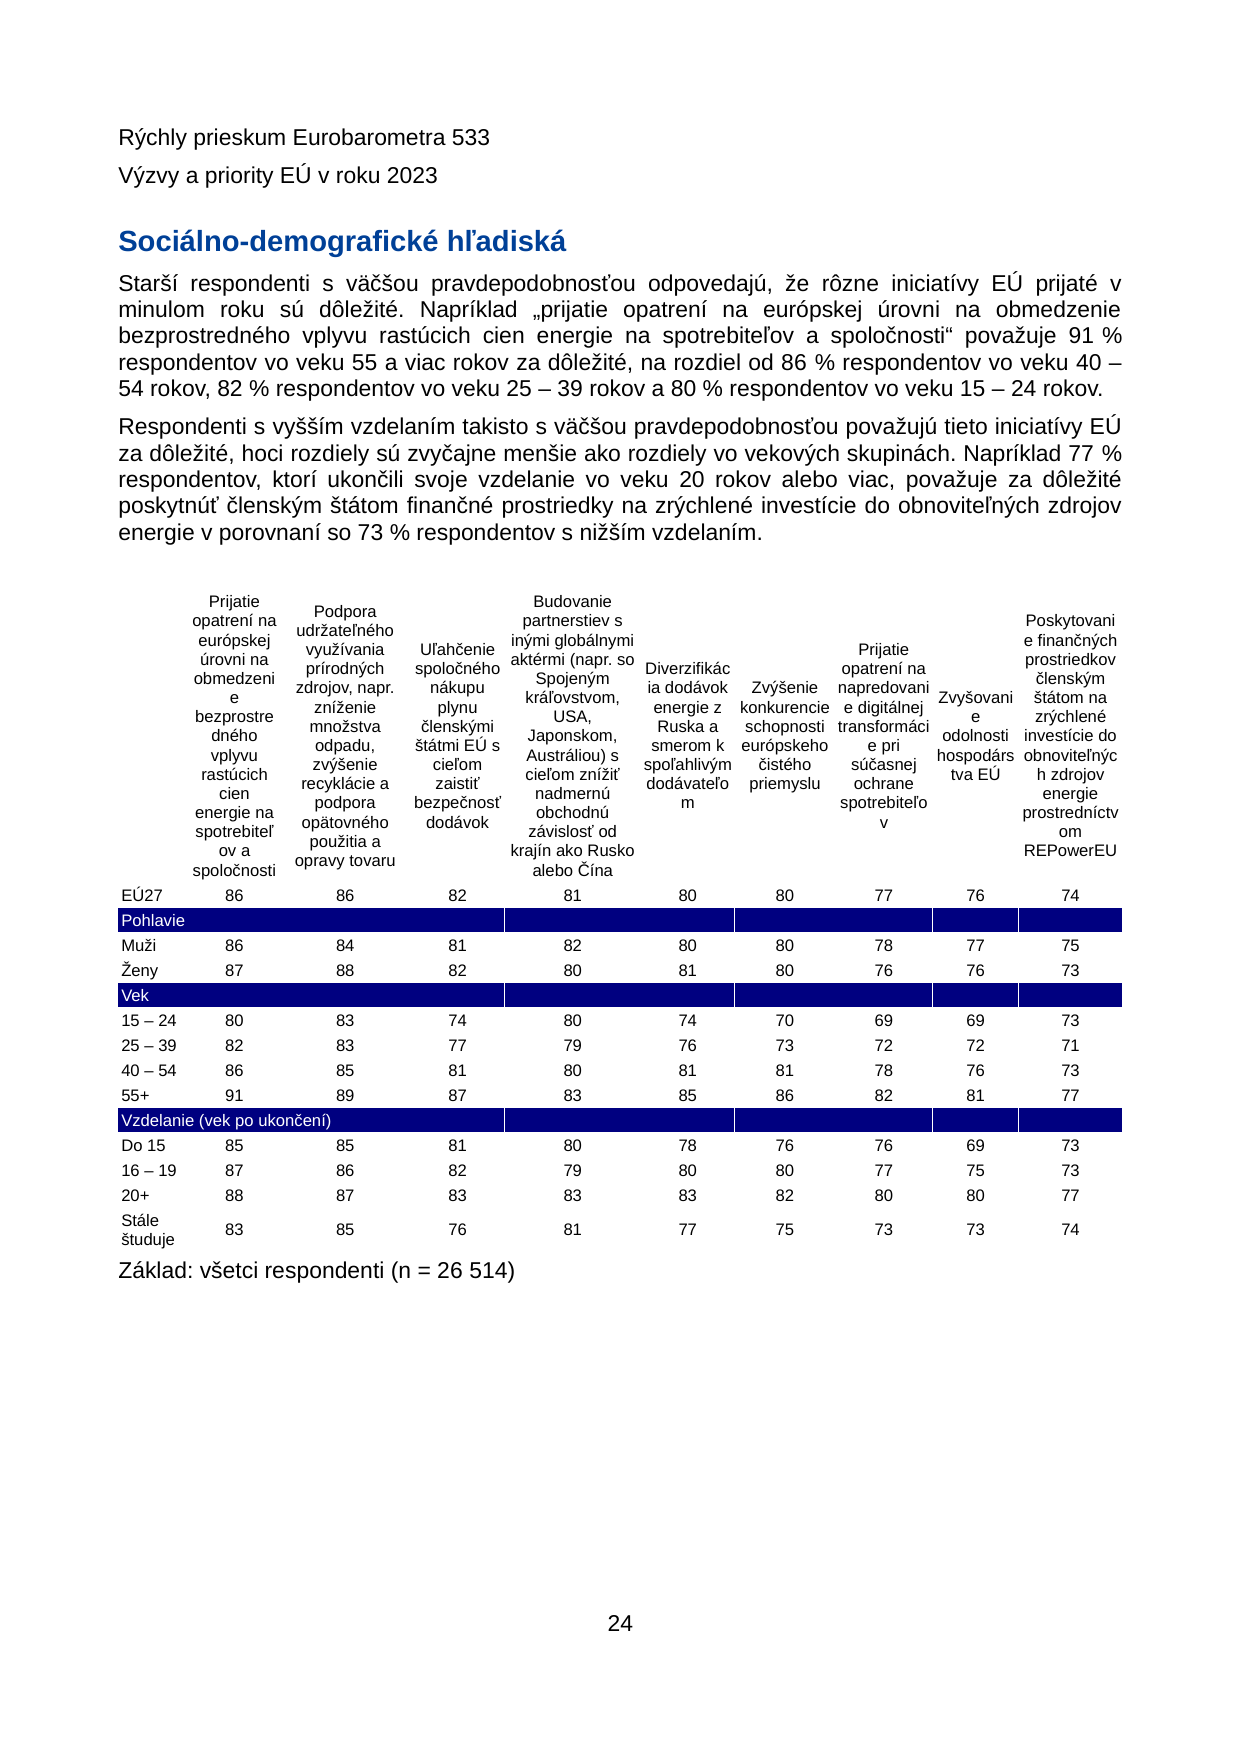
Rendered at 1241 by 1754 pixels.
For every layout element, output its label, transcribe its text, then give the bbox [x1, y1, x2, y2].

table_cell 80 [835, 1183, 932, 1207]
table_cell 86 [189, 933, 280, 957]
table_cell Ženy [118, 958, 189, 982]
table_cell [640, 908, 734, 932]
table_cell 86 [280, 1158, 410, 1182]
table_cell 87 [280, 1183, 410, 1207]
table_cell 80 [640, 1158, 734, 1182]
table_cell 83 [505, 1183, 640, 1207]
table_cell 72 [835, 1033, 932, 1057]
table_cell 85 [280, 1208, 410, 1252]
table_cell 69 [835, 1008, 932, 1032]
text Sociálno-demografické hľadiská [118, 224, 1122, 258]
table_cell 69 [933, 1133, 1018, 1157]
table_cell [933, 983, 1018, 1007]
table_cell 79 [505, 1158, 640, 1182]
table_cell 83 [280, 1008, 410, 1032]
table_cell 74 [410, 1008, 504, 1032]
table_cell 77 [640, 1208, 734, 1252]
table_cell 82 [410, 883, 504, 907]
table_cell 83 [640, 1183, 734, 1207]
table_cell 74 [1019, 883, 1122, 907]
table_cell 78 [835, 1058, 932, 1082]
table_cell Pohlavie [118, 908, 504, 932]
table_header Uľahčenie spoločného nákupu plynu členskými štátmi EÚ s cieľom zaistiť bezpečnosť dodávok [410, 589, 504, 882]
table_cell 85 [640, 1083, 734, 1107]
table_cell 55+ [118, 1083, 189, 1107]
table_cell 81 [640, 1058, 734, 1082]
table_cell 80 [505, 1058, 640, 1082]
table_cell 40 – 54 [118, 1058, 189, 1082]
table_cell 82 [505, 933, 640, 957]
table_cell 76 [835, 1133, 932, 1157]
table_cell 81 [933, 1083, 1018, 1107]
table_cell 85 [280, 1058, 410, 1082]
table_cell 72 [933, 1033, 1018, 1057]
table_cell 71 [1019, 1033, 1122, 1057]
table_cell 85 [280, 1133, 410, 1157]
table_cell 16 – 19 [118, 1158, 189, 1182]
table_cell [640, 983, 734, 1007]
table_cell [735, 983, 835, 1007]
table_cell 73 [1019, 1158, 1122, 1182]
table_header Diverzifikácia dodávok energie z Ruska a smerom k spoľahlivým dodávateľom [640, 589, 734, 882]
table_cell [835, 1108, 932, 1132]
table_cell 76 [933, 958, 1018, 982]
table_cell 81 [640, 958, 734, 982]
table_cell [933, 1108, 1018, 1132]
table_cell 80 [640, 933, 734, 957]
table_cell 73 [1019, 1058, 1122, 1082]
table_cell [835, 983, 932, 1007]
table_cell 79 [505, 1033, 640, 1057]
table_cell 15 – 24 [118, 1008, 189, 1032]
table_cell 80 [505, 1008, 640, 1032]
table_cell 73 [1019, 1008, 1122, 1032]
table_cell [640, 1108, 734, 1132]
table_cell 73 [1019, 958, 1122, 982]
table_cell 80 [735, 958, 835, 982]
table_header Budovanie partnerstiev s inými globálnymi aktérmi (napr. so Spojeným kráľovstvom, USA, Japonskom, Austráliou) s cieľom znížiť nadmernú obchodnú závislosť od krajín ako Rusko alebo Čína [505, 589, 640, 882]
table_cell Muži [118, 933, 189, 957]
table_cell 73 [835, 1208, 932, 1252]
table_cell 84 [280, 933, 410, 957]
table_cell [735, 1108, 835, 1132]
table_cell [505, 983, 640, 1007]
table_cell 87 [189, 958, 280, 982]
table_header Prijatie opatrení na napredovanie digitálnej transformácie pri súčasnej ochrane spotrebiteľov [835, 589, 932, 882]
table_cell 70 [735, 1008, 835, 1032]
table_cell EÚ27 [118, 883, 189, 907]
table_cell [1019, 908, 1122, 932]
table_cell 87 [189, 1158, 280, 1182]
table_cell 80 [735, 933, 835, 957]
table_cell 82 [410, 1158, 504, 1182]
table_cell 76 [933, 1058, 1018, 1082]
table_cell Vek [118, 983, 504, 1007]
table_cell Stále študuje [118, 1208, 189, 1252]
table_cell 77 [835, 1158, 932, 1182]
table_cell 75 [1019, 933, 1122, 957]
table_cell 77 [410, 1033, 504, 1057]
table_cell 81 [505, 1208, 640, 1252]
table_cell 88 [189, 1183, 280, 1207]
table_cell 75 [735, 1208, 835, 1252]
table_cell 89 [280, 1083, 410, 1107]
table_cell 73 [1019, 1133, 1122, 1157]
table_cell [933, 908, 1018, 932]
table_cell Vzdelanie (vek po ukončení) [118, 1108, 504, 1132]
table_cell 75 [933, 1158, 1018, 1182]
table_cell 86 [280, 883, 410, 907]
table_cell 80 [189, 1008, 280, 1032]
table_cell 82 [735, 1183, 835, 1207]
table_cell 77 [1019, 1083, 1122, 1107]
table_cell [505, 1108, 640, 1132]
table_cell 80 [735, 1158, 835, 1182]
table_header Poskytovanie finančných prostriedkov členským štátom na zrýchlené investície do obnoviteľných zdrojov energie prostredníctvom REPowerEU [1019, 589, 1122, 882]
table_cell 73 [735, 1033, 835, 1057]
text Respondenti s vyšším vzdelaním takisto s väčšou pravdepodobnosťou považujú tieto iniciatívy EÚ za dôležité, hoci rozdiely sú zvyčajne menšie ako rozdiely vo vekových skupinách. Napríklad 77 % respondentov, ktorí ukončili svoje vzdelanie vo veku 20 rokov alebo viac, považuje za dôležité poskytnúť členským štátom finančné prostriedky na zrýchlené investície do obnoviteľných zdrojov energie v porovnaní so 73 % respondentov s nižším vzdelaním. [118, 413, 1122, 545]
table_cell 76 [735, 1133, 835, 1157]
table_cell 76 [410, 1208, 504, 1252]
table_cell 69 [933, 1008, 1018, 1032]
table_cell 81 [410, 1133, 504, 1157]
table_header [118, 589, 189, 882]
table_cell 25 – 39 [118, 1033, 189, 1057]
table_cell 82 [410, 958, 504, 982]
table_cell 20+ [118, 1183, 189, 1207]
table_cell 82 [835, 1083, 932, 1107]
table_cell 83 [280, 1033, 410, 1057]
table_cell [835, 908, 932, 932]
table_cell 77 [835, 883, 932, 907]
table_cell 81 [505, 883, 640, 907]
table_cell 86 [189, 1058, 280, 1082]
table_header Zvýšenie konkurencieschopnosti európskeho čistého priemyslu [735, 589, 835, 882]
table_cell 86 [189, 883, 280, 907]
table_cell 76 [640, 1033, 734, 1057]
text Základ: všetci respondenti (n = 26 514) [118, 1257, 1122, 1284]
table_cell 81 [410, 1058, 504, 1082]
table_cell 74 [640, 1008, 734, 1032]
table_cell [505, 908, 640, 932]
table_header Podpora udržateľného využívania prírodných zdrojov, napr. zníženie množstva odpadu, zvýšenie recyklácie a podpora opätovného použitia a opravy tovaru [280, 589, 410, 882]
table_cell 80 [505, 1133, 640, 1157]
table_cell 77 [1019, 1183, 1122, 1207]
table_cell 78 [835, 933, 932, 957]
table_cell [1019, 983, 1122, 1007]
table_cell 80 [735, 883, 835, 907]
table_header Zvyšovanie odolnosti hospodárstva EÚ [933, 589, 1018, 882]
table_cell 81 [735, 1058, 835, 1082]
table_cell [735, 908, 835, 932]
table_cell 77 [933, 933, 1018, 957]
table_cell 85 [189, 1133, 280, 1157]
table_cell 80 [640, 883, 734, 907]
table_cell 78 [640, 1133, 734, 1157]
table_header Prijatie opatrení na európskej úrovni na obmedzenie bezprostredného vplyvu rastúcich cien energie na spotrebiteľov a spoločnosti [189, 589, 280, 882]
table_cell 91 [189, 1083, 280, 1107]
table_cell 81 [410, 933, 504, 957]
table_cell 83 [410, 1183, 504, 1207]
table_cell 83 [505, 1083, 640, 1107]
table_cell 76 [835, 958, 932, 982]
table_cell 80 [933, 1183, 1018, 1207]
table_cell 86 [735, 1083, 835, 1107]
text Starší respondenti s väčšou pravdepodobnosťou odpovedajú, že rôzne iniciatívy EÚ prijaté v minulom roku sú dôležité. Napríklad „prijatie opatrení na európskej úrovni na obmedzenie bezprostredného vplyvu rastúcich cien energie na spotrebiteľov a spoločnosti“ považuje 91 % respondentov vo veku 55 a viac rokov za dôležité, na rozdiel od 86 % respondentov vo veku 40 – 54 rokov, 82 % respondentov vo veku 25 – 39 rokov a 80 % respondentov vo veku 15 – 24 rokov. [118, 269, 1122, 401]
table_cell 73 [933, 1208, 1018, 1252]
table_cell [1019, 1108, 1122, 1132]
table_cell 74 [1019, 1208, 1122, 1252]
table_cell 83 [189, 1208, 280, 1252]
table_cell Do 15 [118, 1133, 189, 1157]
table_cell 87 [410, 1083, 504, 1107]
table_cell 88 [280, 958, 410, 982]
table_cell 80 [505, 958, 640, 982]
table_cell 76 [933, 883, 1018, 907]
table_cell 82 [189, 1033, 280, 1057]
